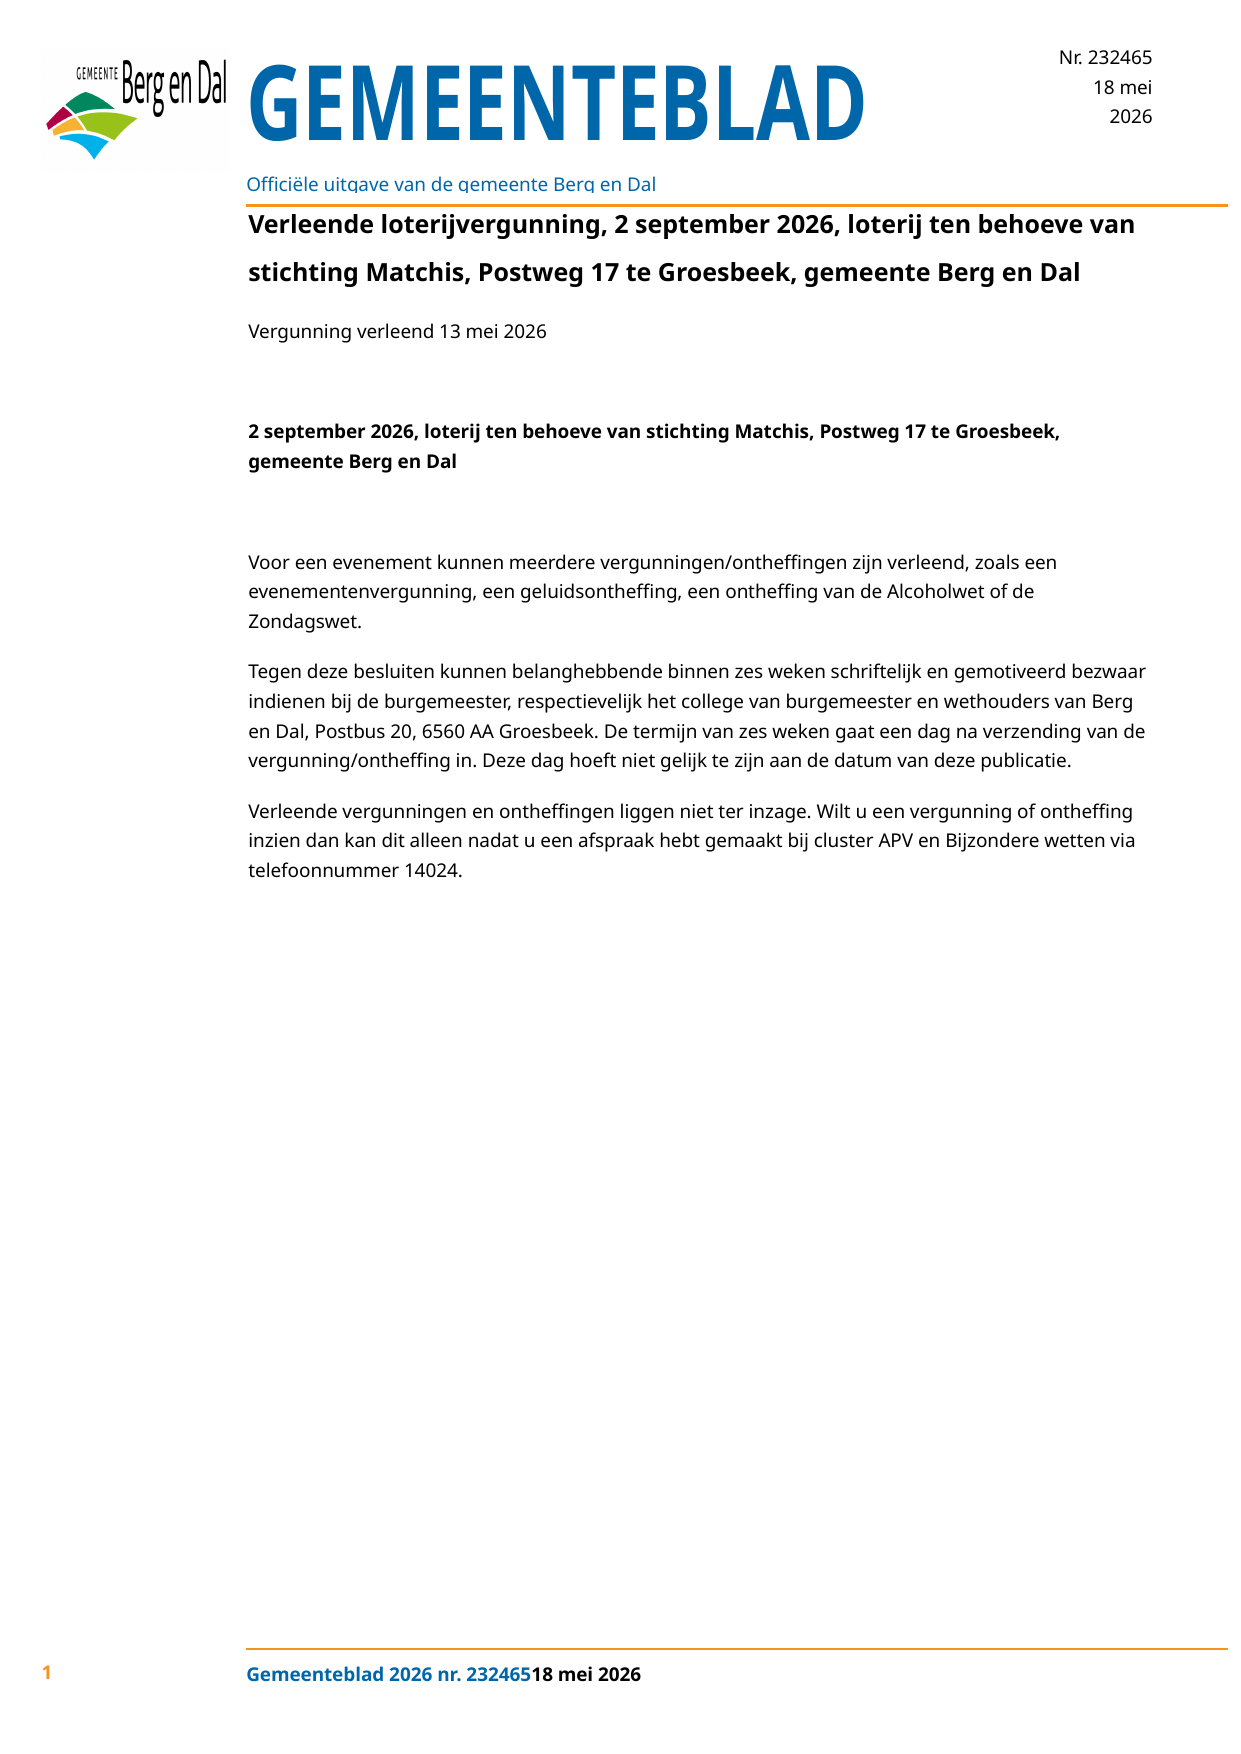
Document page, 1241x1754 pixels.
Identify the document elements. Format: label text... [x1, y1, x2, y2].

text Verleende vergunningen en ontheffingen liggen niet ter inzage. Wilt u een vergunning of ontheffing inzien dan kan dit alleen nadat u een afspraak hebt gemaakt bij cluster APV en Bijzondere wetten via telefoonnummer 14024. [248, 798, 1152, 883]
text 2 september 2026, loterij ten behoeve van stichting Matchis, Postweg 17 te Groesbeek, gemeente Berg en Dal [248, 419, 1152, 474]
text Vergunning verleend 13 mei 2026 [248, 318, 1152, 344]
picture [41, 47, 231, 172]
text Tegen deze besluiten kunnen belanghebbende binnen zes weken schriftelijk en gemotiveerd bezwaar indienen bij de burgemeester, respectievelijk het college van burgemeester en wethouders van Berg en Dal, Postbus 20, 6560 AA Groesbeek. De termijn van zes weken gaat een dag na verzending van de vergunning/ontheffing in. Deze dag hoeft niet gelijk te zijn aan de datum van deze publicatie. [248, 659, 1152, 773]
text Voor een evenement kunnen meerdere vergunningen/ontheffingen zijn verleend, zoals een evenementenvergunning, een geluidsontheffing, een ontheffing van de Alcoholwet of de Zondagswet. [248, 549, 1152, 634]
text Verleende loterijvergunning, 2 september 2026, loterij ten behoeve van stichting Matchis, Postweg 17 te Groesbeek, gemeente Berg en Dal [248, 207, 1152, 288]
